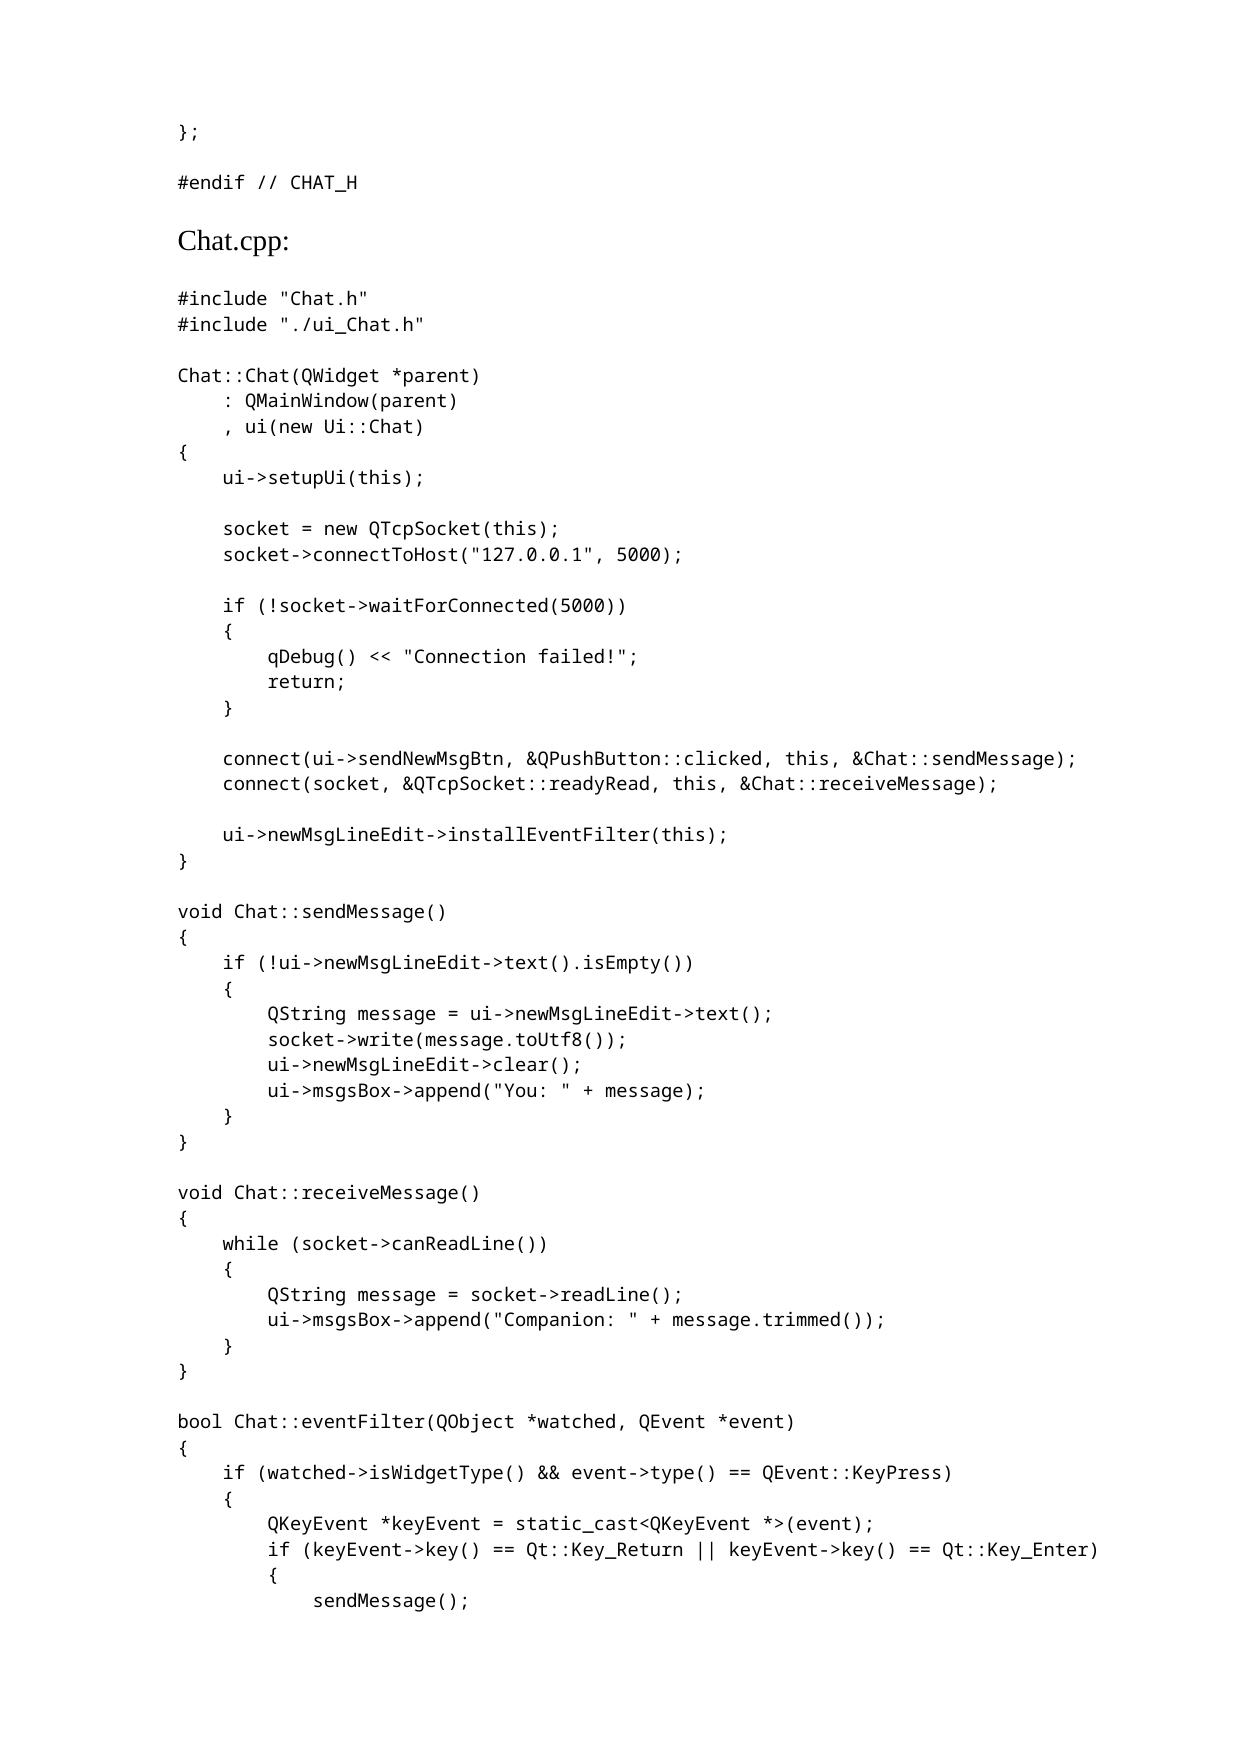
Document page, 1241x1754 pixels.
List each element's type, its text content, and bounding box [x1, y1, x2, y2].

text while (socket->canReadLine()) [177, 1230, 1152, 1256]
text } [177, 1102, 1152, 1128]
text connect(socket, &QTcpSocket::readyRead, this, &Chat::receiveMessage); [177, 771, 1152, 796]
text { [177, 617, 1152, 643]
text ui->setupUi(this); [177, 464, 1152, 490]
text sendMessage(); [177, 1587, 1152, 1613]
text return; [177, 668, 1152, 694]
text qDebug() << "Connection failed!"; [177, 643, 1152, 668]
text socket->write(message.toUtf8()); [177, 1026, 1152, 1051]
text ui->msgsBox->append("Companion: " + message.trimmed()); [177, 1307, 1152, 1332]
text socket->connectToHost("127.0.0.1", 5000); [177, 541, 1152, 566]
text QString message = ui->newMsgLineEdit->text(); [177, 1000, 1152, 1026]
text { [177, 975, 1152, 1000]
text }; [177, 118, 1152, 144]
text { [177, 1485, 1152, 1511]
text socket = new QTcpSocket(this); [177, 515, 1152, 541]
text void Chat::sendMessage() [177, 898, 1152, 924]
text Chat::Chat(QWidget *parent) [177, 362, 1152, 388]
text ui->newMsgLineEdit->installEventFilter(this); [177, 822, 1152, 847]
text ui->msgsBox->append("You: " + message); [177, 1077, 1152, 1102]
text if (!socket->waitForConnected(5000)) [177, 592, 1152, 617]
text { [177, 439, 1152, 464]
text } [177, 1358, 1152, 1383]
text #include "./ui_Chat.h" [177, 311, 1152, 337]
text { [177, 1256, 1152, 1281]
text if (keyEvent->key() == Qt::Key_Return || keyEvent->key() == Qt::Key_Enter) [177, 1536, 1152, 1562]
text if (!ui->newMsgLineEdit->text().isEmpty()) [177, 949, 1152, 975]
text { [177, 924, 1152, 949]
text } [177, 1332, 1152, 1358]
text #include "Chat.h" [177, 286, 1152, 311]
text QKeyEvent *keyEvent = static_cast<QKeyEvent *>(event); [177, 1511, 1152, 1536]
text } [177, 847, 1152, 873]
text if (watched->isWidgetType() && event->type() == QEvent::KeyPress) [177, 1460, 1152, 1485]
text { [177, 1434, 1152, 1460]
text { [177, 1562, 1152, 1587]
text } [177, 1128, 1152, 1153]
text } [177, 694, 1152, 719]
text Chat.cpp: [177, 223, 1152, 257]
text #endif // CHAT_H [177, 169, 1152, 195]
text QString message = socket->readLine(); [177, 1281, 1152, 1307]
text ui->newMsgLineEdit->clear(); [177, 1051, 1152, 1077]
text : QMainWindow(parent) [177, 388, 1152, 413]
text { [177, 1204, 1152, 1230]
text bool Chat::eventFilter(QObject *watched, QEvent *event) [177, 1409, 1152, 1434]
text connect(ui->sendNewMsgBtn, &QPushButton::clicked, this, &Chat::sendMessage); [177, 745, 1152, 771]
text void Chat::receiveMessage() [177, 1179, 1152, 1204]
text , ui(new Ui::Chat) [177, 413, 1152, 439]
